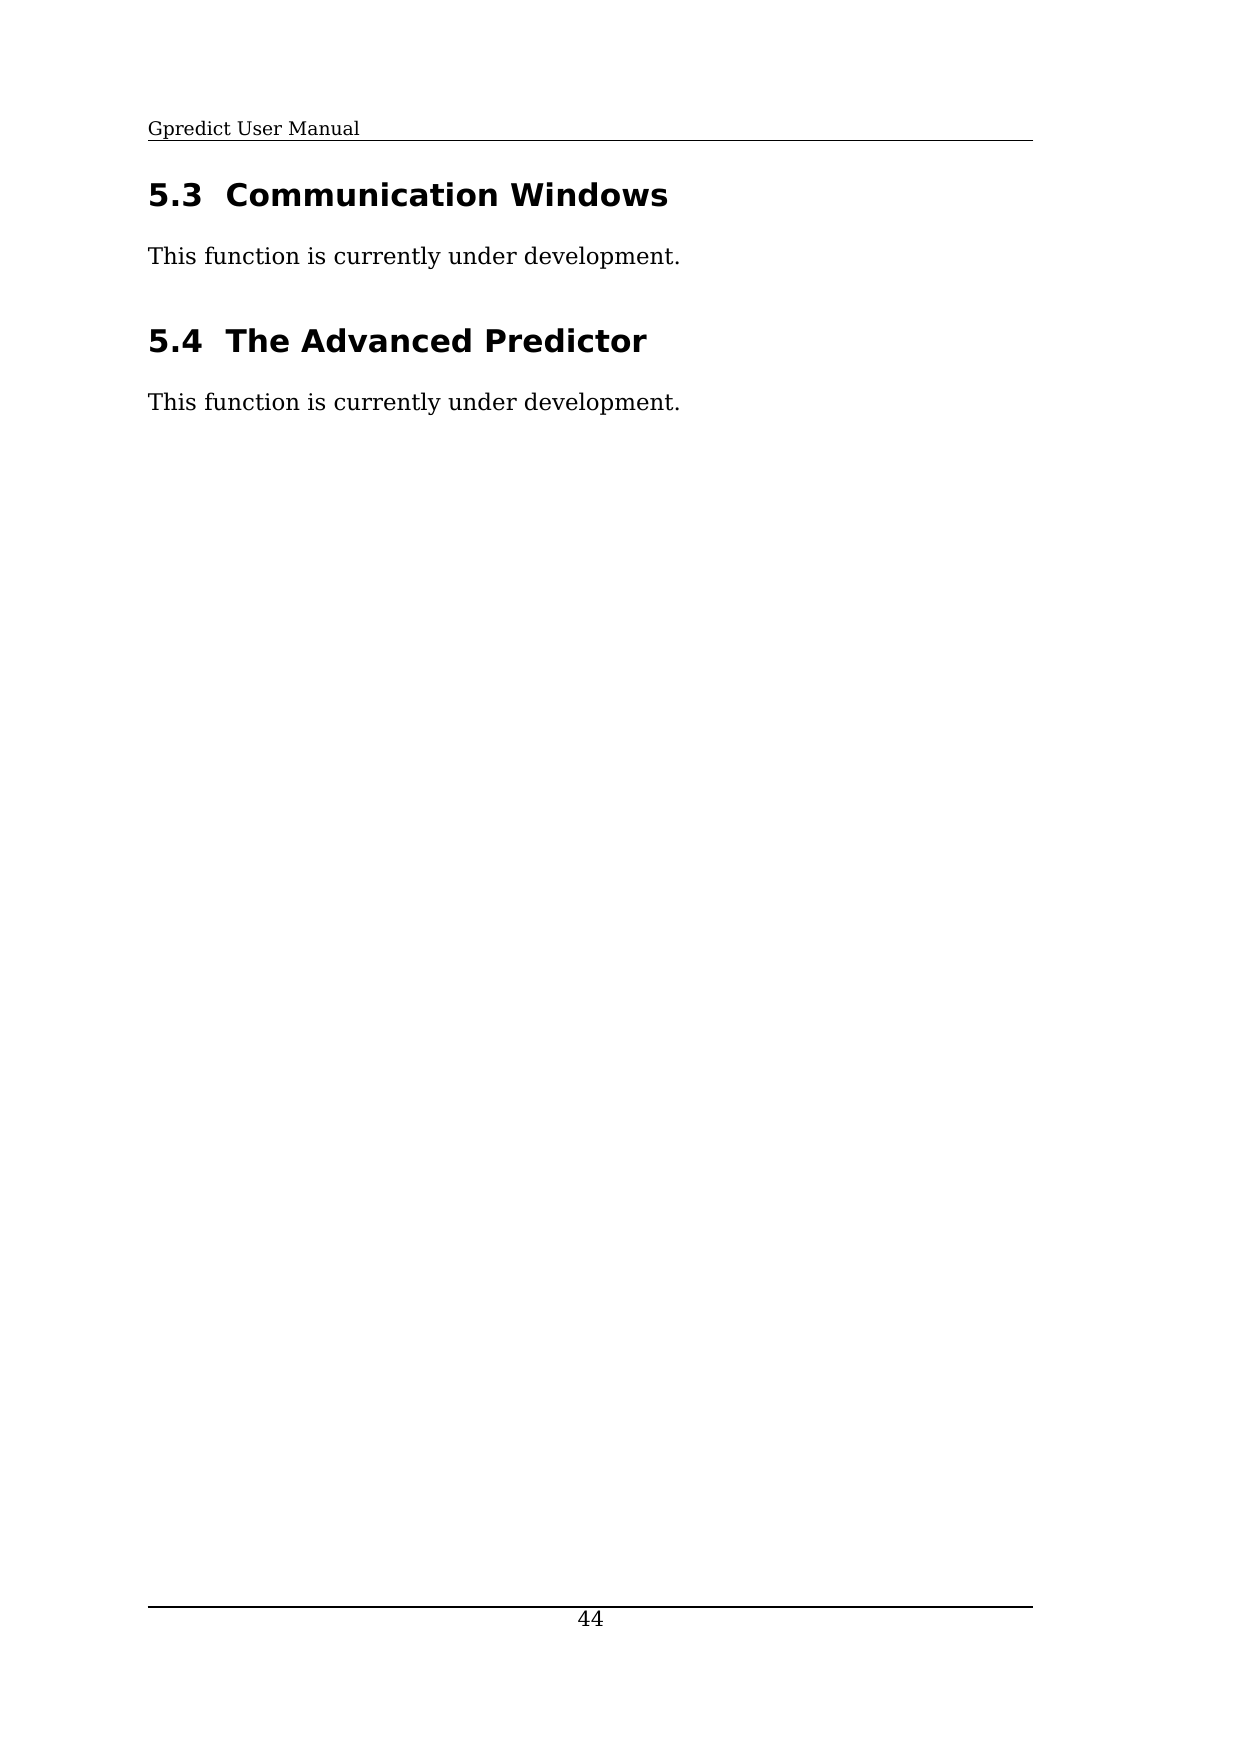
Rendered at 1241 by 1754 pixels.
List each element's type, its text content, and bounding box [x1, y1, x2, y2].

subtitle Communication Windows [148, 177, 1033, 213]
subtitle The Advanced Predictor [148, 323, 1033, 360]
text This function is currently under development. [148, 389, 1033, 416]
text This function is currently under development. [148, 243, 1033, 269]
